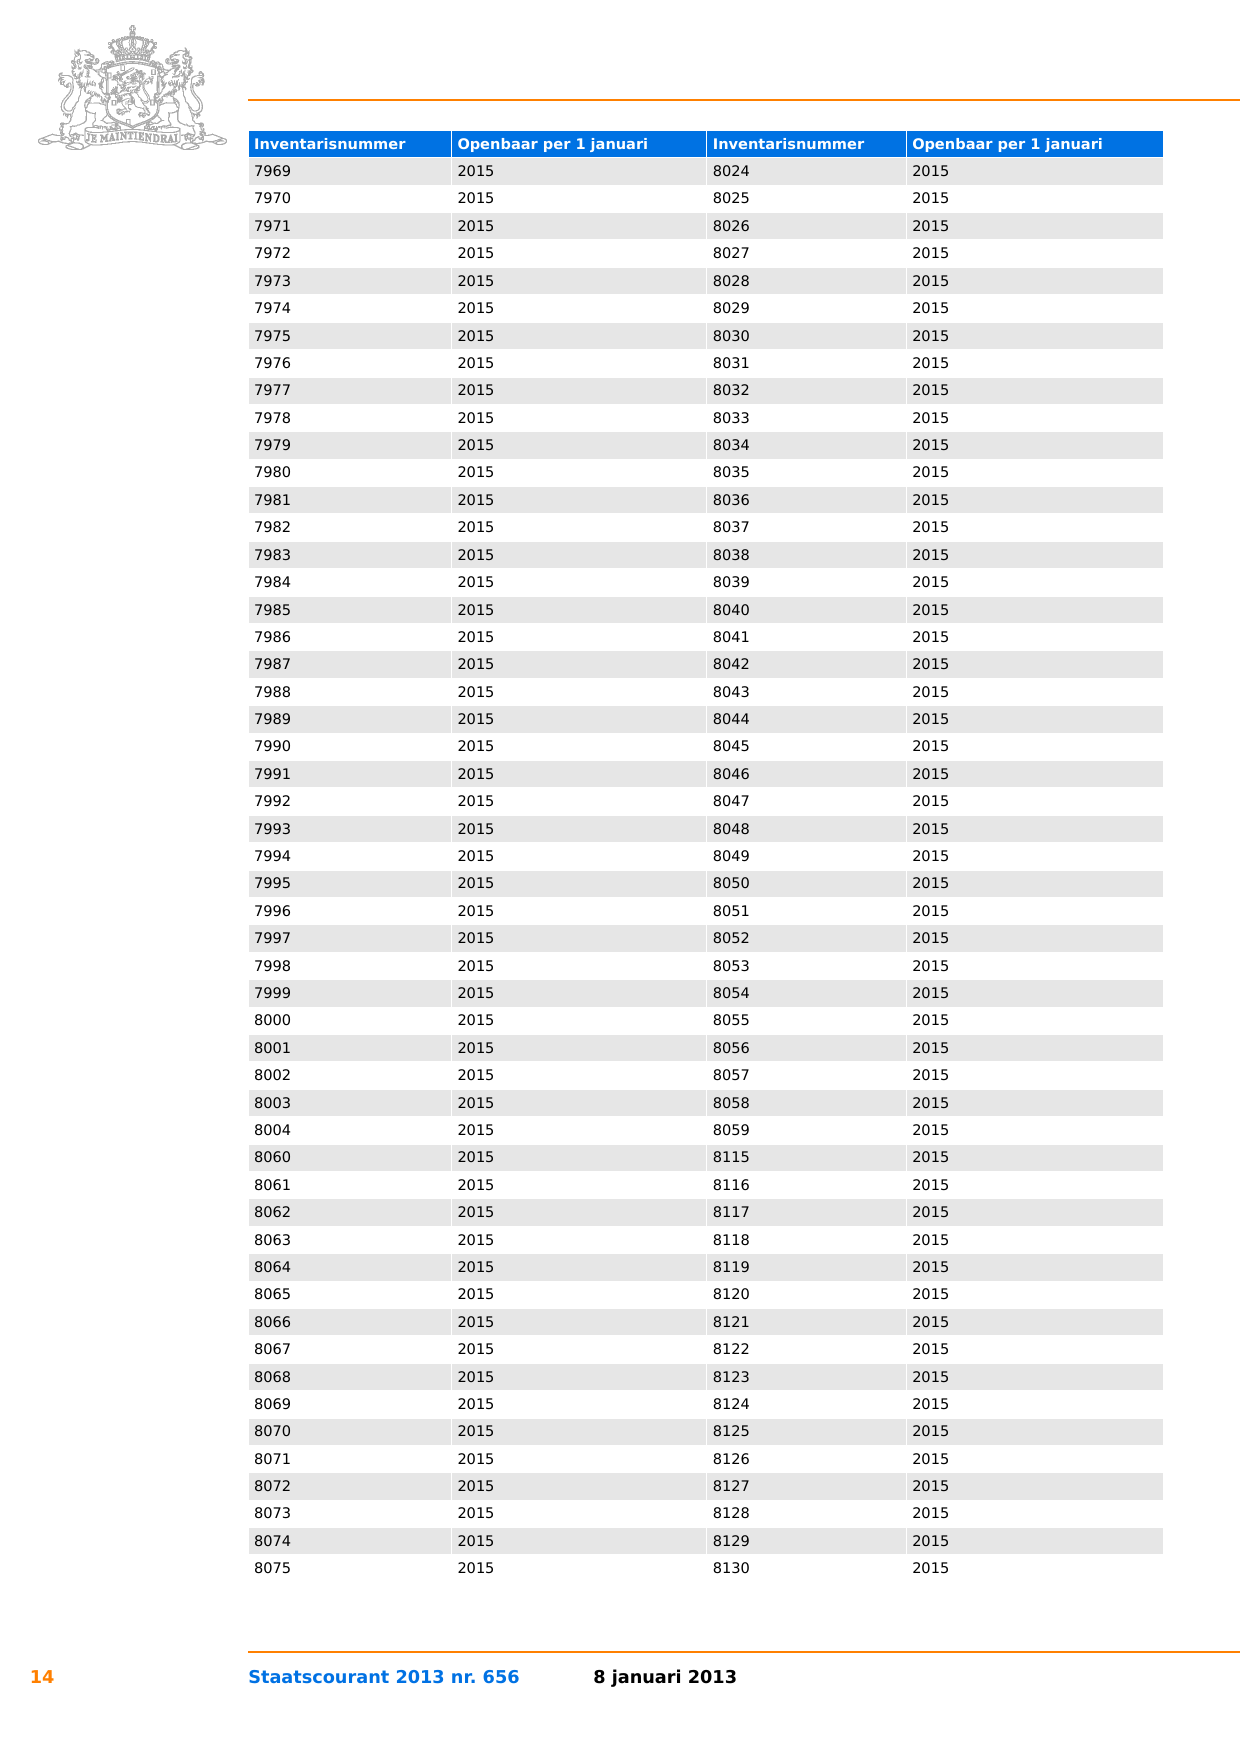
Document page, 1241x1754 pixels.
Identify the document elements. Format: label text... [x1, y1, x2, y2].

table_cell 2015 [452, 569, 706, 596]
table_cell 2015 [907, 378, 1163, 404]
table_cell 2015 [907, 1172, 1163, 1198]
table_cell 2015 [907, 1117, 1163, 1143]
table_cell 2015 [452, 1556, 706, 1582]
table_cell 2015 [452, 597, 706, 623]
table_cell 7978 [249, 405, 451, 431]
table_cell 8004 [249, 1117, 451, 1143]
table_cell 2015 [452, 268, 706, 294]
table_cell 2015 [907, 1391, 1163, 1417]
table_cell 7998 [249, 953, 451, 979]
table_cell 8129 [707, 1528, 906, 1554]
table_cell 2015 [907, 734, 1163, 760]
table_cell 2015 [452, 186, 706, 212]
table_cell 2015 [452, 1528, 706, 1554]
table_cell 2015 [452, 1172, 706, 1198]
table_cell 7989 [249, 706, 451, 733]
table_cell 2015 [907, 1501, 1163, 1527]
table_cell 2015 [452, 1364, 706, 1390]
table_cell 8068 [249, 1364, 451, 1390]
table_cell 2015 [907, 1035, 1163, 1061]
table_cell 8071 [249, 1446, 451, 1472]
table_cell 2015 [452, 871, 706, 897]
table_cell 2015 [452, 1309, 706, 1335]
table_cell 8040 [707, 597, 906, 623]
table_cell 8025 [707, 186, 906, 212]
table_cell 8057 [707, 1063, 906, 1089]
table_header Openbaar per 1 januari [907, 131, 1163, 157]
table_cell 2015 [907, 925, 1163, 952]
table_cell 2015 [907, 487, 1163, 513]
table_cell 8035 [707, 460, 906, 486]
table_cell 8038 [707, 542, 906, 568]
table_cell 7996 [249, 898, 451, 924]
table_cell 2015 [907, 1419, 1163, 1445]
table_cell 2015 [907, 350, 1163, 376]
table_cell 8029 [707, 295, 906, 322]
table_cell 2015 [452, 1336, 706, 1363]
table_cell 2015 [452, 1419, 706, 1445]
table_cell 7993 [249, 816, 451, 842]
table_cell 7980 [249, 460, 451, 486]
table_cell 8039 [707, 569, 906, 596]
table_cell 2015 [452, 460, 706, 486]
table_cell 2015 [452, 1008, 706, 1034]
table_cell 7976 [249, 350, 451, 376]
table_cell 2015 [452, 816, 706, 842]
table_cell 8128 [707, 1501, 906, 1527]
table_cell 2015 [907, 597, 1163, 623]
table_cell 2015 [452, 1501, 706, 1527]
table_cell 2015 [452, 1282, 706, 1308]
table_cell 8074 [249, 1528, 451, 1554]
table_cell 2015 [907, 679, 1163, 705]
table_cell 2015 [452, 1254, 706, 1281]
table_cell 8033 [707, 405, 906, 431]
table_cell 8052 [707, 925, 906, 952]
table_cell 2015 [907, 624, 1163, 650]
table_cell 8048 [707, 816, 906, 842]
table_cell 2015 [452, 158, 706, 185]
table_cell 2015 [452, 1035, 706, 1061]
table_cell 8073 [249, 1501, 451, 1527]
table_cell 2015 [452, 1227, 706, 1253]
table_cell 7969 [249, 158, 451, 185]
table_cell 8041 [707, 624, 906, 650]
table_cell 2015 [452, 843, 706, 869]
table_cell 8031 [707, 350, 906, 376]
table_cell 8123 [707, 1364, 906, 1390]
table_cell 2015 [452, 706, 706, 733]
table_cell 2015 [452, 515, 706, 541]
table_cell 8032 [707, 378, 906, 404]
table_cell 8044 [707, 706, 906, 733]
table_cell 8061 [249, 1172, 451, 1198]
table_cell 2015 [452, 213, 706, 239]
table_cell 8070 [249, 1419, 451, 1445]
table_cell 8049 [707, 843, 906, 869]
table_cell 8120 [707, 1282, 906, 1308]
table_cell 7977 [249, 378, 451, 404]
table_cell 2015 [907, 980, 1163, 1007]
table_cell 2015 [907, 1473, 1163, 1500]
table_cell 8066 [249, 1309, 451, 1335]
table_cell 8064 [249, 1254, 451, 1281]
table_cell 8115 [707, 1145, 906, 1171]
table_cell 2015 [907, 706, 1163, 733]
table_cell 2015 [907, 323, 1163, 349]
table_cell 2015 [452, 898, 706, 924]
table_cell 2015 [452, 679, 706, 705]
table_cell 8058 [707, 1090, 906, 1116]
table_cell 7971 [249, 213, 451, 239]
table_cell 2015 [452, 1391, 706, 1417]
table_cell 2015 [907, 1528, 1163, 1554]
table_cell 8056 [707, 1035, 906, 1061]
table_cell 7995 [249, 871, 451, 897]
table_cell 8003 [249, 1090, 451, 1116]
table_cell 8034 [707, 432, 906, 459]
table_cell 8072 [249, 1473, 451, 1500]
table_cell 8037 [707, 515, 906, 541]
table_cell 2015 [452, 350, 706, 376]
table_cell 2015 [907, 898, 1163, 924]
table_cell 8125 [707, 1419, 906, 1445]
table_cell 2015 [452, 1446, 706, 1472]
table_cell 8028 [707, 268, 906, 294]
table_cell 8116 [707, 1172, 906, 1198]
table_cell 8036 [707, 487, 906, 513]
table_cell 2015 [907, 1199, 1163, 1226]
table_cell 2015 [907, 542, 1163, 568]
table_cell 7990 [249, 734, 451, 760]
table_cell 8119 [707, 1254, 906, 1281]
table_cell 2015 [907, 816, 1163, 842]
table_cell 8124 [707, 1391, 906, 1417]
table_cell 2015 [452, 953, 706, 979]
table_cell 7991 [249, 761, 451, 787]
table_cell 2015 [907, 295, 1163, 322]
table_cell 2015 [907, 186, 1163, 212]
table_cell 8043 [707, 679, 906, 705]
table_cell 7988 [249, 679, 451, 705]
table_cell 8117 [707, 1199, 906, 1226]
table_cell 8065 [249, 1282, 451, 1308]
table_cell 8053 [707, 953, 906, 979]
table_cell 2015 [907, 158, 1163, 185]
table_cell 7987 [249, 651, 451, 678]
table_cell 7986 [249, 624, 451, 650]
table_cell 7992 [249, 789, 451, 815]
table_cell 8069 [249, 1391, 451, 1417]
table_cell 7973 [249, 268, 451, 294]
table_cell 8050 [707, 871, 906, 897]
table_cell 2015 [452, 761, 706, 787]
table_cell 2015 [452, 1090, 706, 1116]
table_cell 2015 [452, 1063, 706, 1089]
table_cell 8051 [707, 898, 906, 924]
table_cell 2015 [452, 624, 706, 650]
table_cell 2015 [452, 980, 706, 1007]
table_cell 8121 [707, 1309, 906, 1335]
table_cell 2015 [452, 1145, 706, 1171]
table_cell 2015 [907, 1364, 1163, 1390]
table_cell 2015 [907, 1063, 1163, 1089]
table_cell 2015 [452, 1117, 706, 1143]
table_cell 2015 [907, 569, 1163, 596]
table_cell 2015 [452, 734, 706, 760]
table_cell 8027 [707, 241, 906, 267]
table_cell 8067 [249, 1336, 451, 1363]
table_cell 8002 [249, 1063, 451, 1089]
table_header Inventarisnummer [707, 131, 906, 157]
table_cell 8059 [707, 1117, 906, 1143]
table_cell 8062 [249, 1199, 451, 1226]
table_cell 2015 [907, 1227, 1163, 1253]
table_cell 7997 [249, 925, 451, 952]
table_cell 2015 [907, 213, 1163, 239]
table_cell 2015 [452, 295, 706, 322]
table_cell 2015 [907, 241, 1163, 267]
table_cell 8118 [707, 1227, 906, 1253]
table_cell 2015 [907, 651, 1163, 678]
table_cell 8047 [707, 789, 906, 815]
table_cell 2015 [907, 871, 1163, 897]
table_cell 2015 [452, 651, 706, 678]
table_cell 2015 [907, 515, 1163, 541]
table_cell 2015 [907, 1309, 1163, 1335]
table_cell 7984 [249, 569, 451, 596]
table_cell 8001 [249, 1035, 451, 1061]
table_header Openbaar per 1 januari [452, 131, 706, 157]
table_cell 8122 [707, 1336, 906, 1363]
table_cell 7975 [249, 323, 451, 349]
table_cell 2015 [907, 1254, 1163, 1281]
table_cell 2015 [907, 268, 1163, 294]
table_cell 7970 [249, 186, 451, 212]
table_cell 2015 [452, 405, 706, 431]
picture [38, 25, 227, 150]
table_cell 8042 [707, 651, 906, 678]
table_cell 2015 [452, 432, 706, 459]
table_cell 2015 [452, 241, 706, 267]
table_cell 2015 [907, 789, 1163, 815]
table_cell 8126 [707, 1446, 906, 1472]
table_cell 2015 [452, 487, 706, 513]
table_cell 8075 [249, 1556, 451, 1582]
table_cell 2015 [907, 432, 1163, 459]
table_cell 2015 [907, 1446, 1163, 1472]
table_cell 8060 [249, 1145, 451, 1171]
table_cell 2015 [452, 378, 706, 404]
table_cell 7983 [249, 542, 451, 568]
table_cell 2015 [452, 323, 706, 349]
table_cell 2015 [907, 1336, 1163, 1363]
table_header Inventarisnummer [249, 131, 451, 157]
table_cell 2015 [907, 1008, 1163, 1034]
table_cell 7972 [249, 241, 451, 267]
table_cell 2015 [907, 1145, 1163, 1171]
table_cell 8030 [707, 323, 906, 349]
table_cell 2015 [452, 925, 706, 952]
table_cell 8055 [707, 1008, 906, 1034]
table_cell 7974 [249, 295, 451, 322]
table_cell 8045 [707, 734, 906, 760]
table_cell 8130 [707, 1556, 906, 1582]
table_cell 8026 [707, 213, 906, 239]
table_cell 2015 [452, 542, 706, 568]
table_cell 2015 [452, 1473, 706, 1500]
table_cell 8046 [707, 761, 906, 787]
table_cell 8127 [707, 1473, 906, 1500]
table_cell 7999 [249, 980, 451, 1007]
table_cell 7981 [249, 487, 451, 513]
table_cell 2015 [907, 1090, 1163, 1116]
table_cell 2015 [452, 1199, 706, 1226]
table_cell 2015 [907, 953, 1163, 979]
table_cell 7985 [249, 597, 451, 623]
table_cell 7979 [249, 432, 451, 459]
table_cell 2015 [907, 1556, 1163, 1582]
table_cell 8054 [707, 980, 906, 1007]
table_cell 2015 [907, 405, 1163, 431]
table_cell 7982 [249, 515, 451, 541]
table_cell 2015 [907, 761, 1163, 787]
table_cell 8000 [249, 1008, 451, 1034]
table_cell 7994 [249, 843, 451, 869]
table_cell 8063 [249, 1227, 451, 1253]
table_cell 8024 [707, 158, 906, 185]
table_cell 2015 [907, 843, 1163, 869]
table_cell 2015 [907, 1282, 1163, 1308]
table_cell 2015 [907, 460, 1163, 486]
table_cell 2015 [452, 789, 706, 815]
